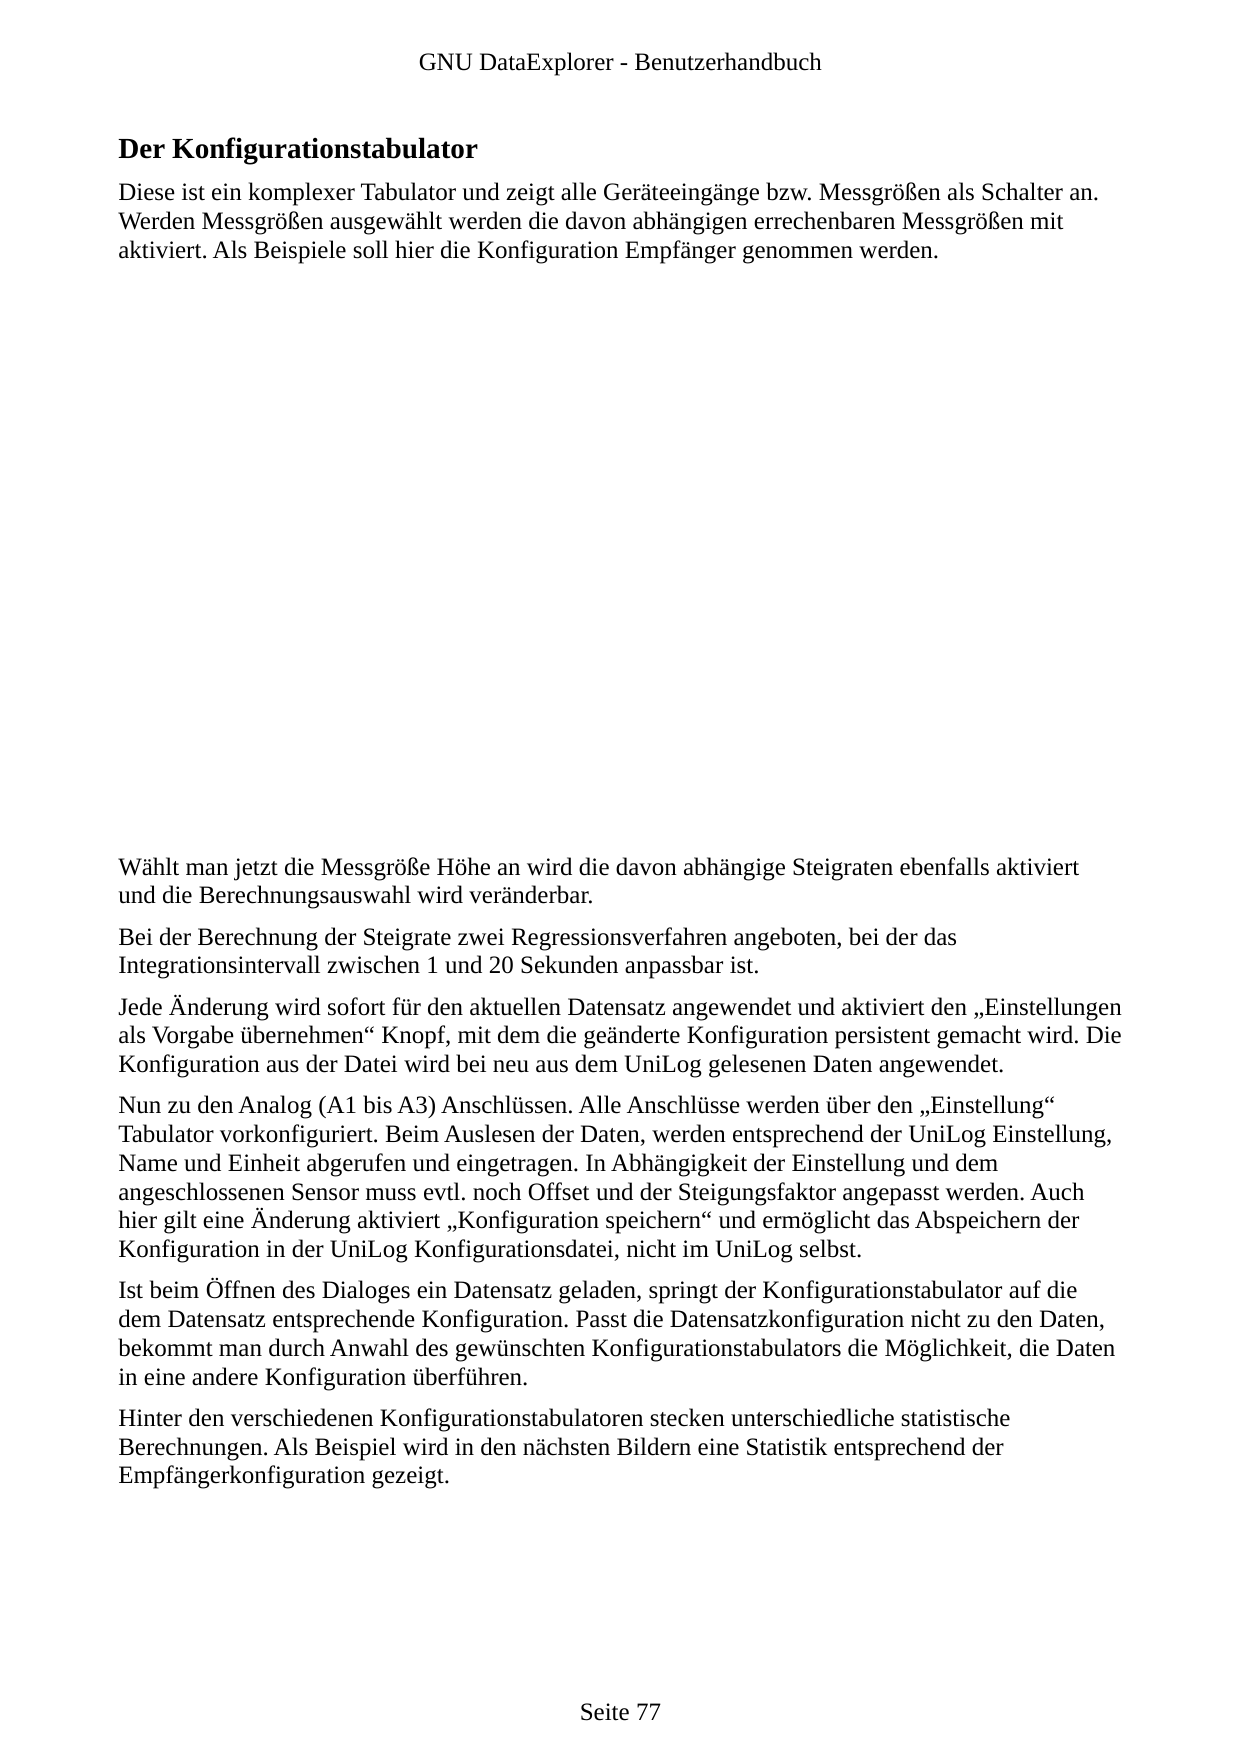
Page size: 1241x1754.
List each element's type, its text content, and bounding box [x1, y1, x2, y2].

text Ist beim Öffnen des Dialoges ein Datensatz geladen, springt der Konfigurationstabulator auf die dem Datensatz entsprechende Konfiguration. Passt die Datensatzkonfiguration nicht zu den Daten, bekommt man durch Anwahl des gewünschten Konfigurationstabulators die Möglichkeit, die Daten in eine andere Konfiguration überführen. [118, 1276, 1122, 1391]
text Hinter den verschiedenen Konfigurationstabulatoren stecken unterschiedliche statistische Berechnungen. Als Beispiel wird in den nächsten Bildern eine Statistik entsprechend der Empfängerkonfiguration gezeigt. [118, 1403, 1122, 1489]
text Jede Änderung wird sofort für den aktuellen Datensatz angewendet und aktiviert den „Einstellungen als Vorgabe übernehmen“ Knopf, mit dem die geänderte Konfiguration persistent gemacht wird. Die Konfiguration aus der Datei wird bei neu aus dem UniLog gelesenen Daten angewendet. [118, 992, 1122, 1078]
text Bei der Berechnung der Steigrate zwei Regressionsverfahren angeboten, bei der das Integrationsintervall zwischen 1 und 20 Sekunden anpassbar ist. [118, 922, 1122, 979]
text Diese ist ein komplexer Tabulator und zeigt alle Geräteeingänge bzw. Messgrößen als Schalter an. Werden Messgrößen ausgewählt werden die davon abhängigen errechenbaren Messgrößen mit aktiviert. Als Beispiele soll hier die Konfiguration Empfänger genommen werden. [118, 177, 1122, 263]
text Wählt man jetzt die Messgröße Höhe an wird die davon abhängige Steigraten ebenfalls aktiviert und die Berechnungsauswahl wird veränderbar. [118, 852, 1122, 909]
text Nun zu den Analog (A1 bis A3) Anschlüssen. Alle Anschlüsse werden über den „Einstellung“ Tabulator vorkonfiguriert. Beim Auslesen der Daten, werden entsprechend der UniLog Einstellung, Name und Einheit abgerufen und eingetragen. In Abhängigkeit der Einstellung und dem angeschlossenen Sensor muss evtl. noch Offset und der Steigungsfaktor angepasst werden. Auch hier gilt eine Änderung aktiviert „Konfiguration speichern“ und ermöglicht das Abspeichern der Konfiguration in der UniLog Konfigurationsdatei, nicht im UniLog selbst. [118, 1091, 1122, 1263]
subtitle Der Konfigurationstabulator [118, 131, 1122, 165]
